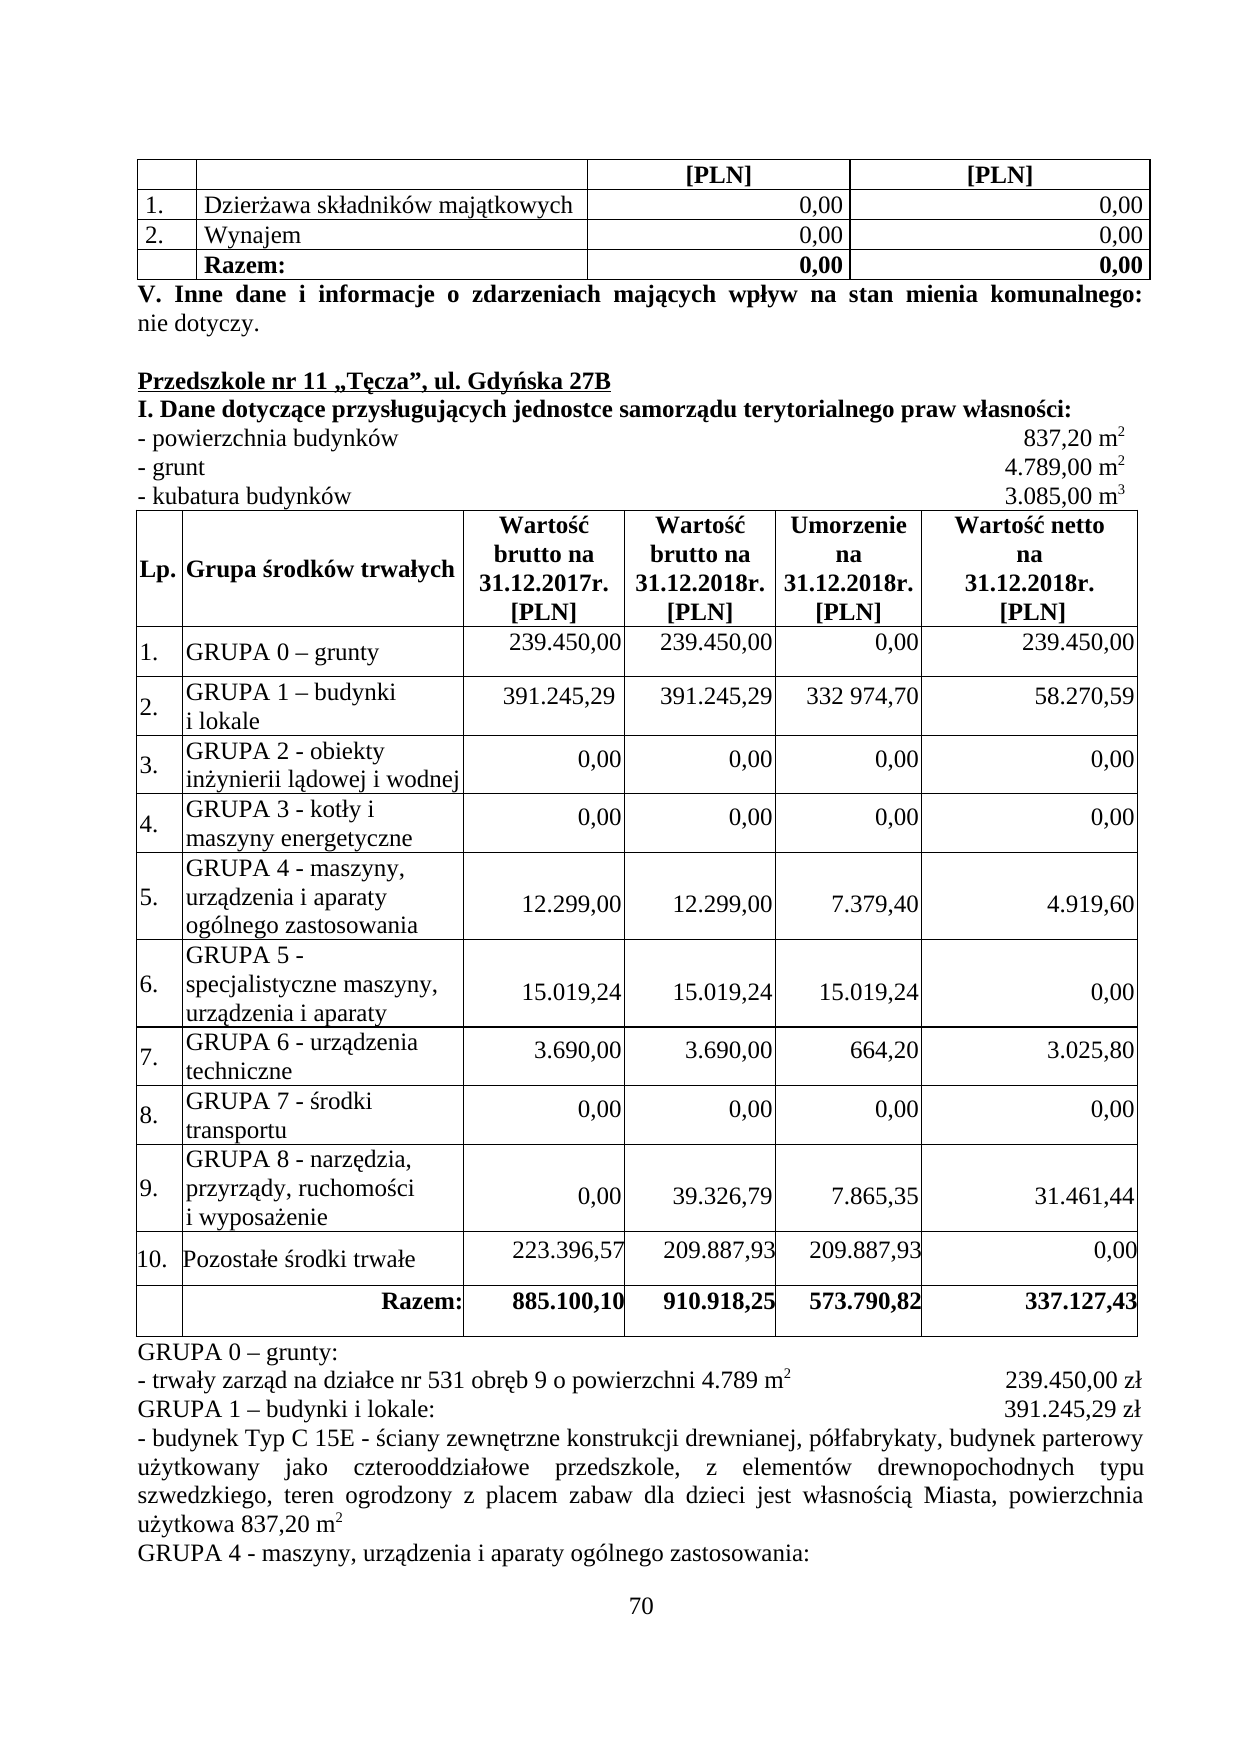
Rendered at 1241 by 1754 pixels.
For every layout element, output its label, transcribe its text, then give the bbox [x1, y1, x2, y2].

table_header [PLN] [851, 160, 1149, 189]
table_cell 0,00 [464, 794, 624, 852]
table_cell 910.918,25 [625, 1286, 775, 1336]
table_cell GRUPA 6 - urządzenia techniczne [183, 1028, 463, 1085]
table_cell 15.019,24 [625, 940, 775, 1026]
table_cell GRUPA 8 - narzędzia, przyrządy, ruchomości i wyposażenie [183, 1145, 463, 1231]
table_cell Pozostałe środki trwałe [183, 1232, 463, 1285]
table_cell GRUPA 0 – grunty [183, 627, 463, 676]
table_cell GRUPA 5 - specjalistyczne maszyny, urządzenia i aparaty [183, 940, 463, 1026]
table_cell 0,00 [922, 1232, 1137, 1285]
table_cell 7.379,40 [776, 853, 921, 939]
table_cell 0,00 [776, 736, 921, 793]
table_cell 3.690,00 [464, 1028, 624, 1085]
table_header [197, 160, 587, 189]
text - budynek Typ C 15E - ściany zewnętrzne konstrukcji drewnianej, półfabrykaty, budynek parterowy użytkowany jako czterooddziałowe przedszkole, z elementów drewnopochodnych typu szwedzkiego, teren ogrodzony z placem zabaw dla dzieci jest własnością Miasta, powierzchnia użytkowa 837,20 m2 [137, 1423, 1145, 1538]
table_cell 0,00 [922, 940, 1137, 1026]
table_cell 3.690,00 [625, 1028, 775, 1085]
table_cell 15.019,24 [776, 940, 921, 1026]
table_header Grupa środków trwałych [183, 511, 463, 626]
table_cell 0,00 [922, 794, 1137, 852]
text - powierzchnia budynków 837,20 m2 [137, 423, 1145, 452]
table_cell Razem: [183, 1286, 463, 1336]
table_cell 5. [137, 853, 182, 939]
table_cell Dzierżawa składników majątkowych [197, 190, 587, 219]
table_cell 0,00 [922, 1086, 1137, 1143]
table_cell 10. [137, 1232, 182, 1285]
table_header Umorzenie na 31.12.2018r. [PLN] [776, 511, 921, 626]
table_cell 2. [137, 677, 182, 735]
text GRUPA 0 – grunty: [137, 1337, 1145, 1365]
table_header Wartość brutto na 31.12.2017r. [PLN] [464, 511, 624, 626]
table_cell 0,00 [851, 220, 1149, 249]
table_header [PLN] [588, 160, 849, 189]
table_cell GRUPA 2 - obiekty inżynierii lądowej i wodnej [183, 736, 463, 793]
table_cell [138, 250, 196, 278]
text - trwały zarząd na działce nr 531 obręb 9 o powierzchni 4.789 m2 239.450,00 zł [137, 1365, 1145, 1394]
table_cell 8. [137, 1086, 182, 1143]
table_cell GRUPA 1 – budynki i lokale [183, 677, 463, 735]
table_cell 4.919,60 [922, 853, 1137, 939]
table_cell 58.270,59 [922, 677, 1137, 735]
text - kubatura budynków 3.085,00 m3 [137, 481, 1145, 509]
text V. Inne dane i informacje o zdarzeniach mających wpływ na stan mienia komunalnego: nie dotyczy. [137, 280, 1145, 337]
table_cell 337.127,43 [922, 1286, 1137, 1336]
table_cell 239.450,00 [464, 627, 624, 676]
table_cell 39.326,79 [625, 1145, 775, 1231]
table_header Wartość netto na 31.12.2018r. [PLN] [922, 511, 1137, 626]
table_cell 0,00 [588, 190, 849, 219]
table_cell 209.887,93 [776, 1232, 921, 1285]
table_cell GRUPA 4 - maszyny, urządzenia i aparaty ogólnego zastosowania [183, 853, 463, 939]
table_cell 664,20 [776, 1028, 921, 1085]
table_cell 0,00 [588, 220, 849, 249]
table_cell 31.461,44 [922, 1145, 1137, 1231]
table_cell 0,00 [625, 794, 775, 852]
table_header Wartość brutto na 31.12.2018r. [PLN] [625, 511, 775, 626]
table_cell 0,00 [625, 736, 775, 793]
table_cell 7. [137, 1028, 182, 1085]
table_cell 332 974,70 [776, 677, 921, 735]
table_cell 3.025,80 [922, 1028, 1137, 1085]
table_header [138, 160, 196, 189]
table_cell 7.865,35 [776, 1145, 921, 1231]
table_cell 0,00 [625, 1086, 775, 1143]
table_cell 573.790,82 [776, 1286, 921, 1336]
table_cell 2. [138, 220, 196, 249]
table_cell 0,00 [464, 1086, 624, 1143]
table_cell 3. [137, 736, 182, 793]
table_cell GRUPA 3 - kotły i maszyny energetyczne [183, 794, 463, 852]
table_cell 0,00 [464, 736, 624, 793]
table_cell 15.019,24 [464, 940, 624, 1026]
table_cell GRUPA 7 - środki transportu [183, 1086, 463, 1143]
text GRUPA 1 – budynki i lokale: 391.245,29 zł [137, 1394, 1145, 1423]
table_cell 391.245,29 [464, 677, 624, 735]
table_cell Wynajem [197, 220, 587, 249]
table_cell 1. [137, 627, 182, 676]
table_cell 6. [137, 940, 182, 1026]
text I. Dane dotyczące przysługujących jednostce samorządu terytorialnego praw własności: [137, 394, 1145, 423]
table_cell 12.299,00 [464, 853, 624, 939]
text Przedszkole nr 11 „Tęcza”, ul. Gdyńska 27B [137, 366, 1145, 394]
table_cell 223.396,57 [464, 1232, 624, 1285]
table_cell 1. [138, 190, 196, 219]
table_cell 209.887,93 [625, 1232, 775, 1285]
text GRUPA 4 - maszyny, urządzenia i aparaty ogólnego zastosowania: [137, 1538, 1145, 1567]
table_cell 9. [137, 1145, 182, 1231]
table_cell 0,00 [464, 1145, 624, 1231]
table_cell 239.450,00 [922, 627, 1137, 676]
table_cell 0,00 [588, 250, 849, 278]
table_cell 0,00 [922, 736, 1137, 793]
table_cell 391.245,29 [625, 677, 775, 735]
table_cell 0,00 [776, 1086, 921, 1143]
text - grunt 4.789,00 m2 [137, 452, 1145, 481]
table_cell [137, 1286, 182, 1336]
table_cell Razem: [197, 250, 587, 278]
table_cell 0,00 [776, 627, 921, 676]
table_cell 4. [137, 794, 182, 852]
table_header Lp. [137, 511, 182, 626]
table_cell 0,00 [851, 190, 1149, 219]
table_cell 0,00 [851, 250, 1149, 278]
table_cell 885.100,10 [464, 1286, 624, 1336]
table_cell 239.450,00 [625, 627, 775, 676]
table_cell 0,00 [776, 794, 921, 852]
table_cell 12.299,00 [625, 853, 775, 939]
